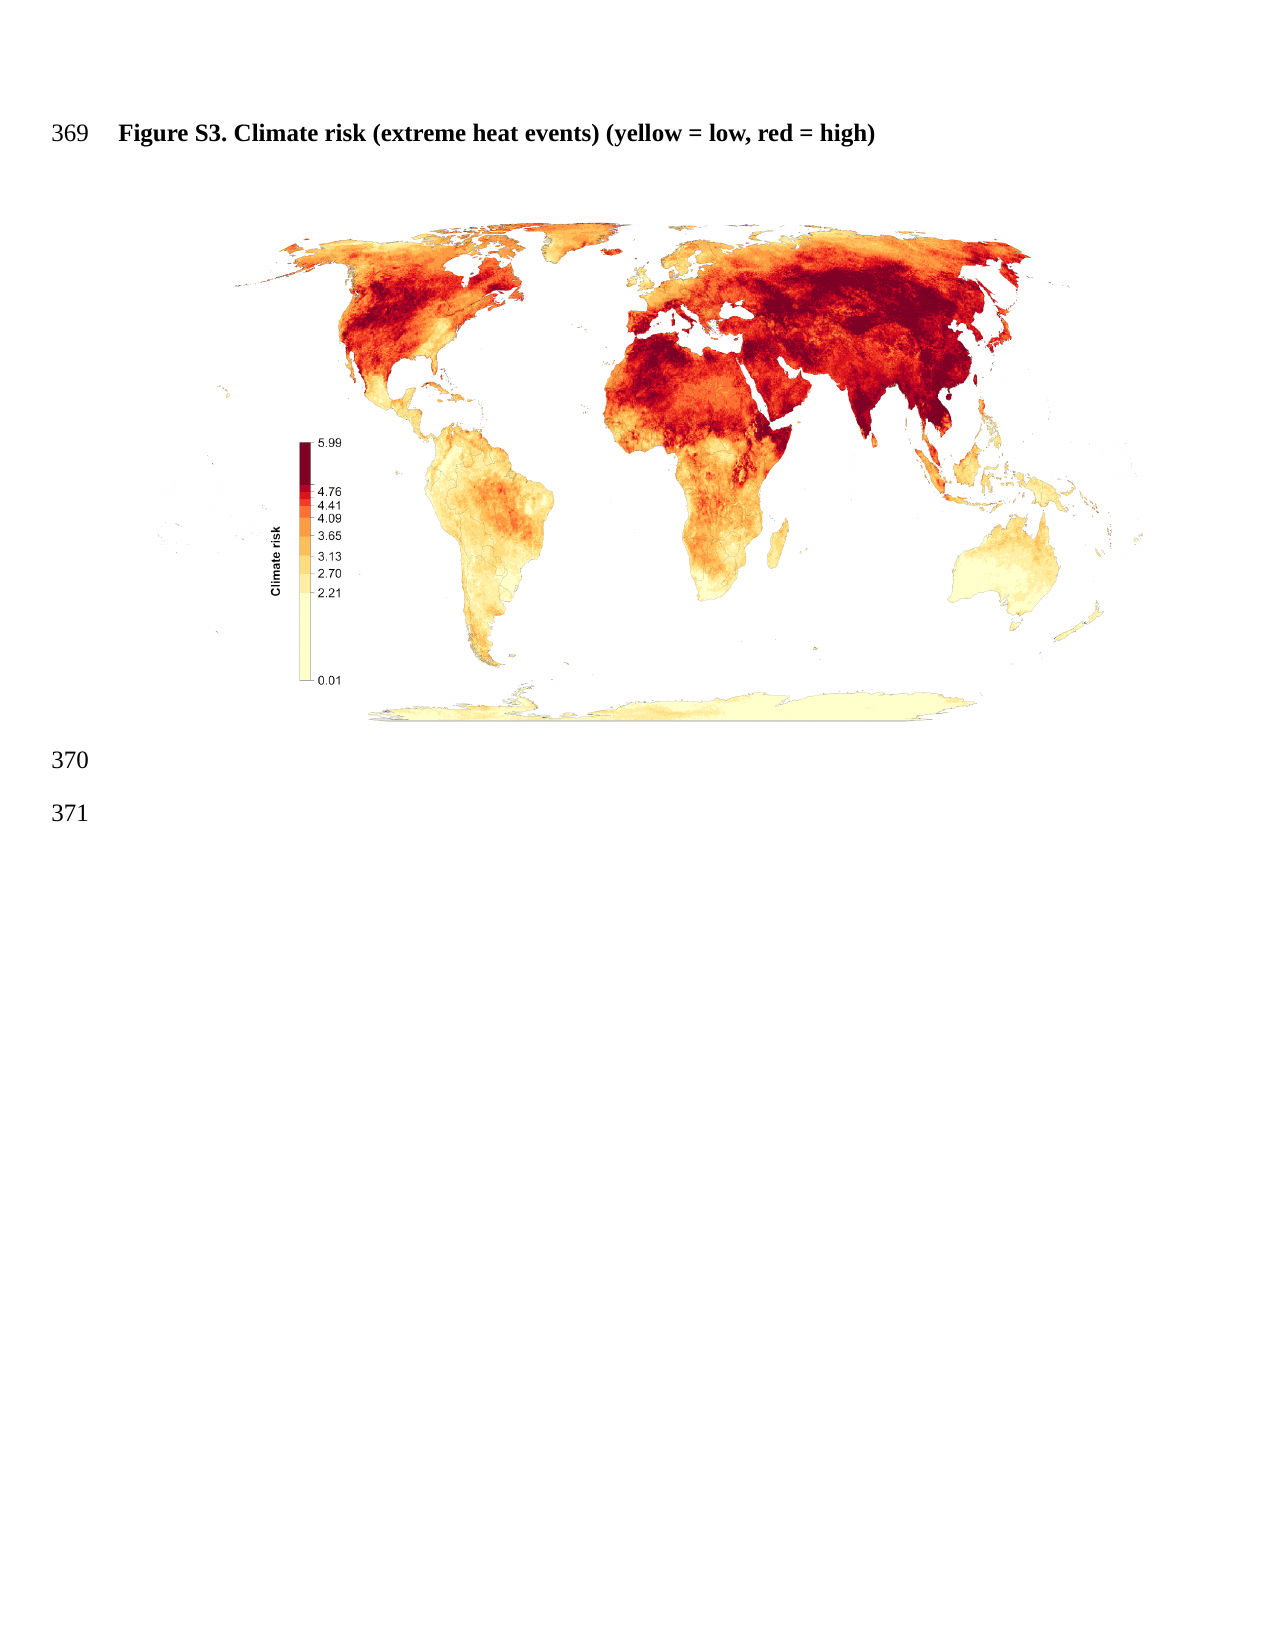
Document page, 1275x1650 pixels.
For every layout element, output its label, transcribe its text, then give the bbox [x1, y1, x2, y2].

text Figure S3. Climate risk (extreme heat events) (yellow = low, red = high) [118, 118, 1157, 147]
picture [118, 175, 1186, 769]
